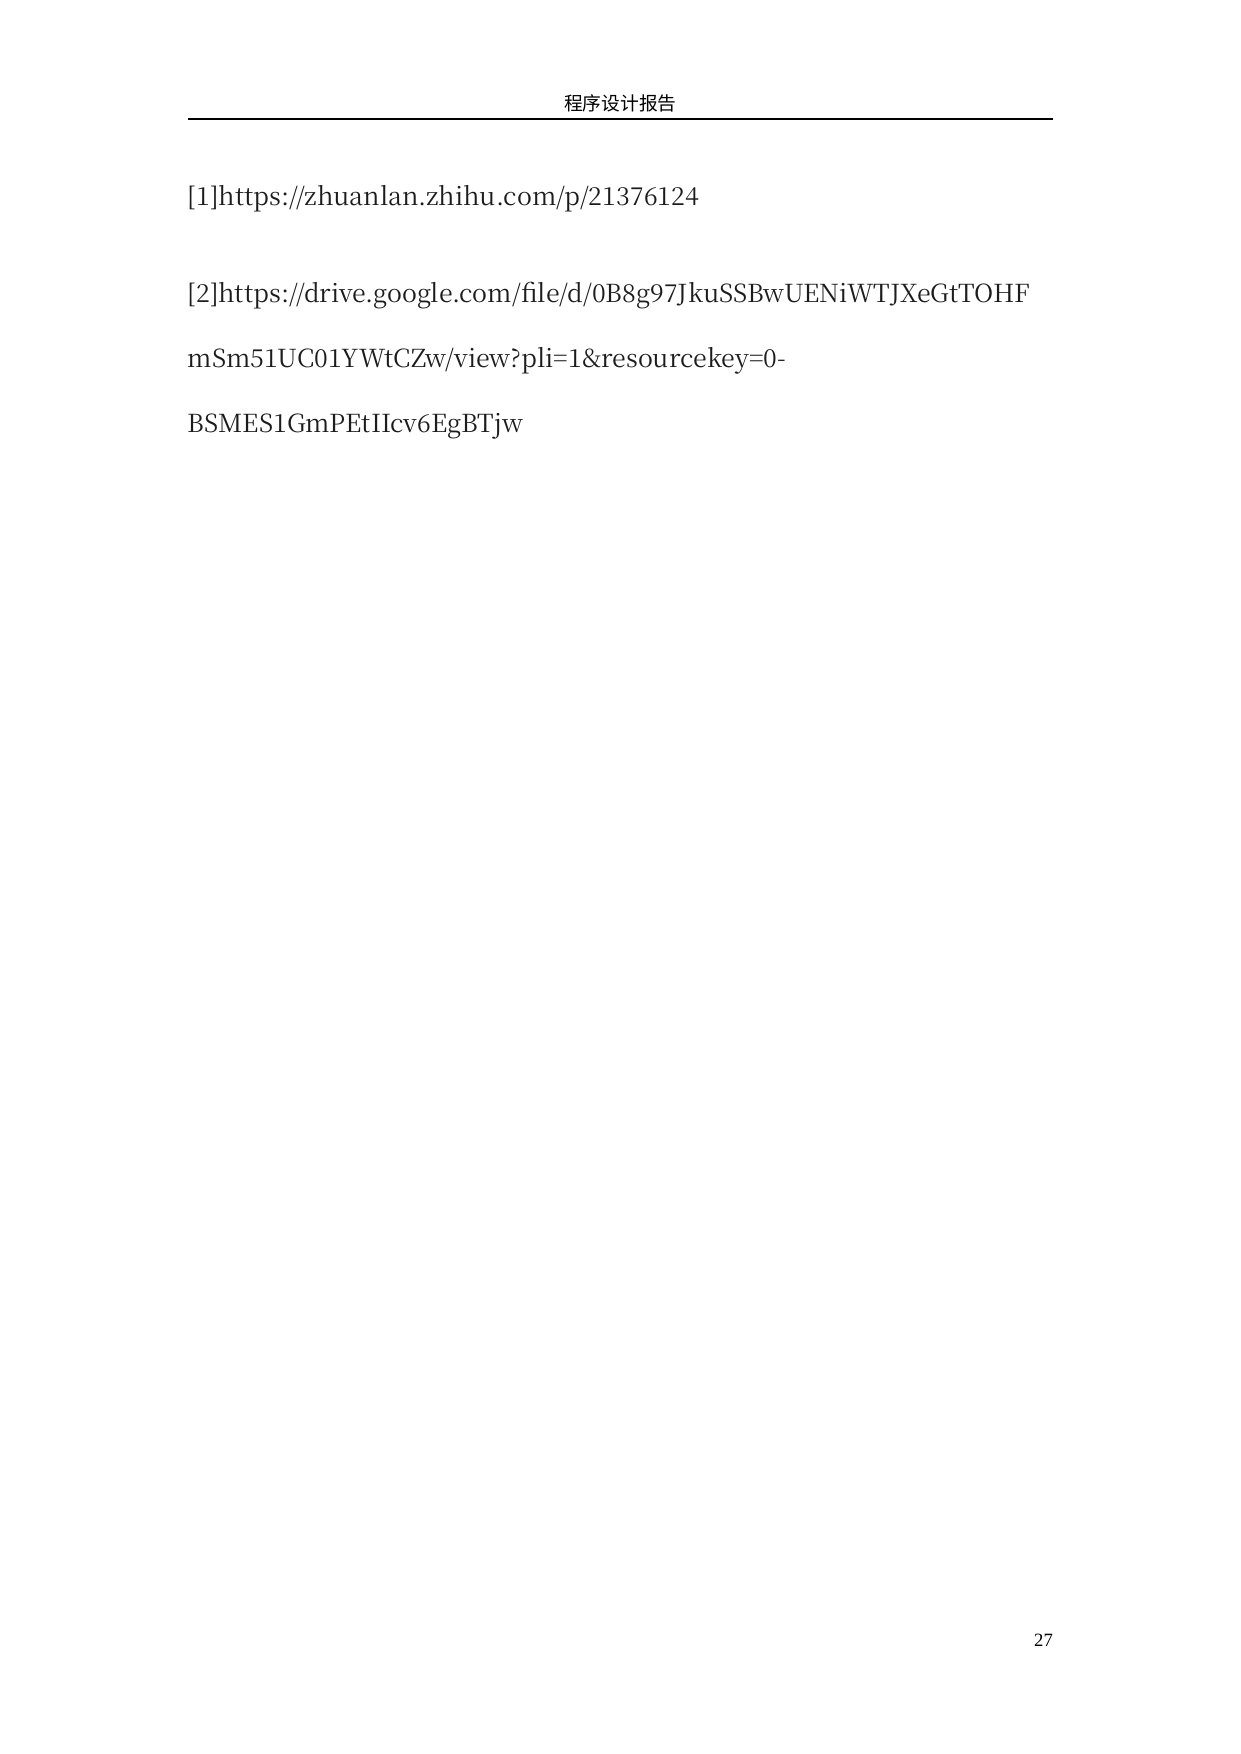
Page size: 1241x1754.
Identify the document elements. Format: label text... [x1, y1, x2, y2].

text [2]https://drive.google.com/file/d/0B8g97JkuSSBwUENiWTJXeGtTOHFmSm51UC01YWtCZw/view?pli=1&resourcekey=0-BSMES1GmPEtIIcv6EgBTjw [187, 227, 1053, 454]
text [1]https://zhuanlan.zhihu.com/p/21376124 [187, 162, 1053, 227]
